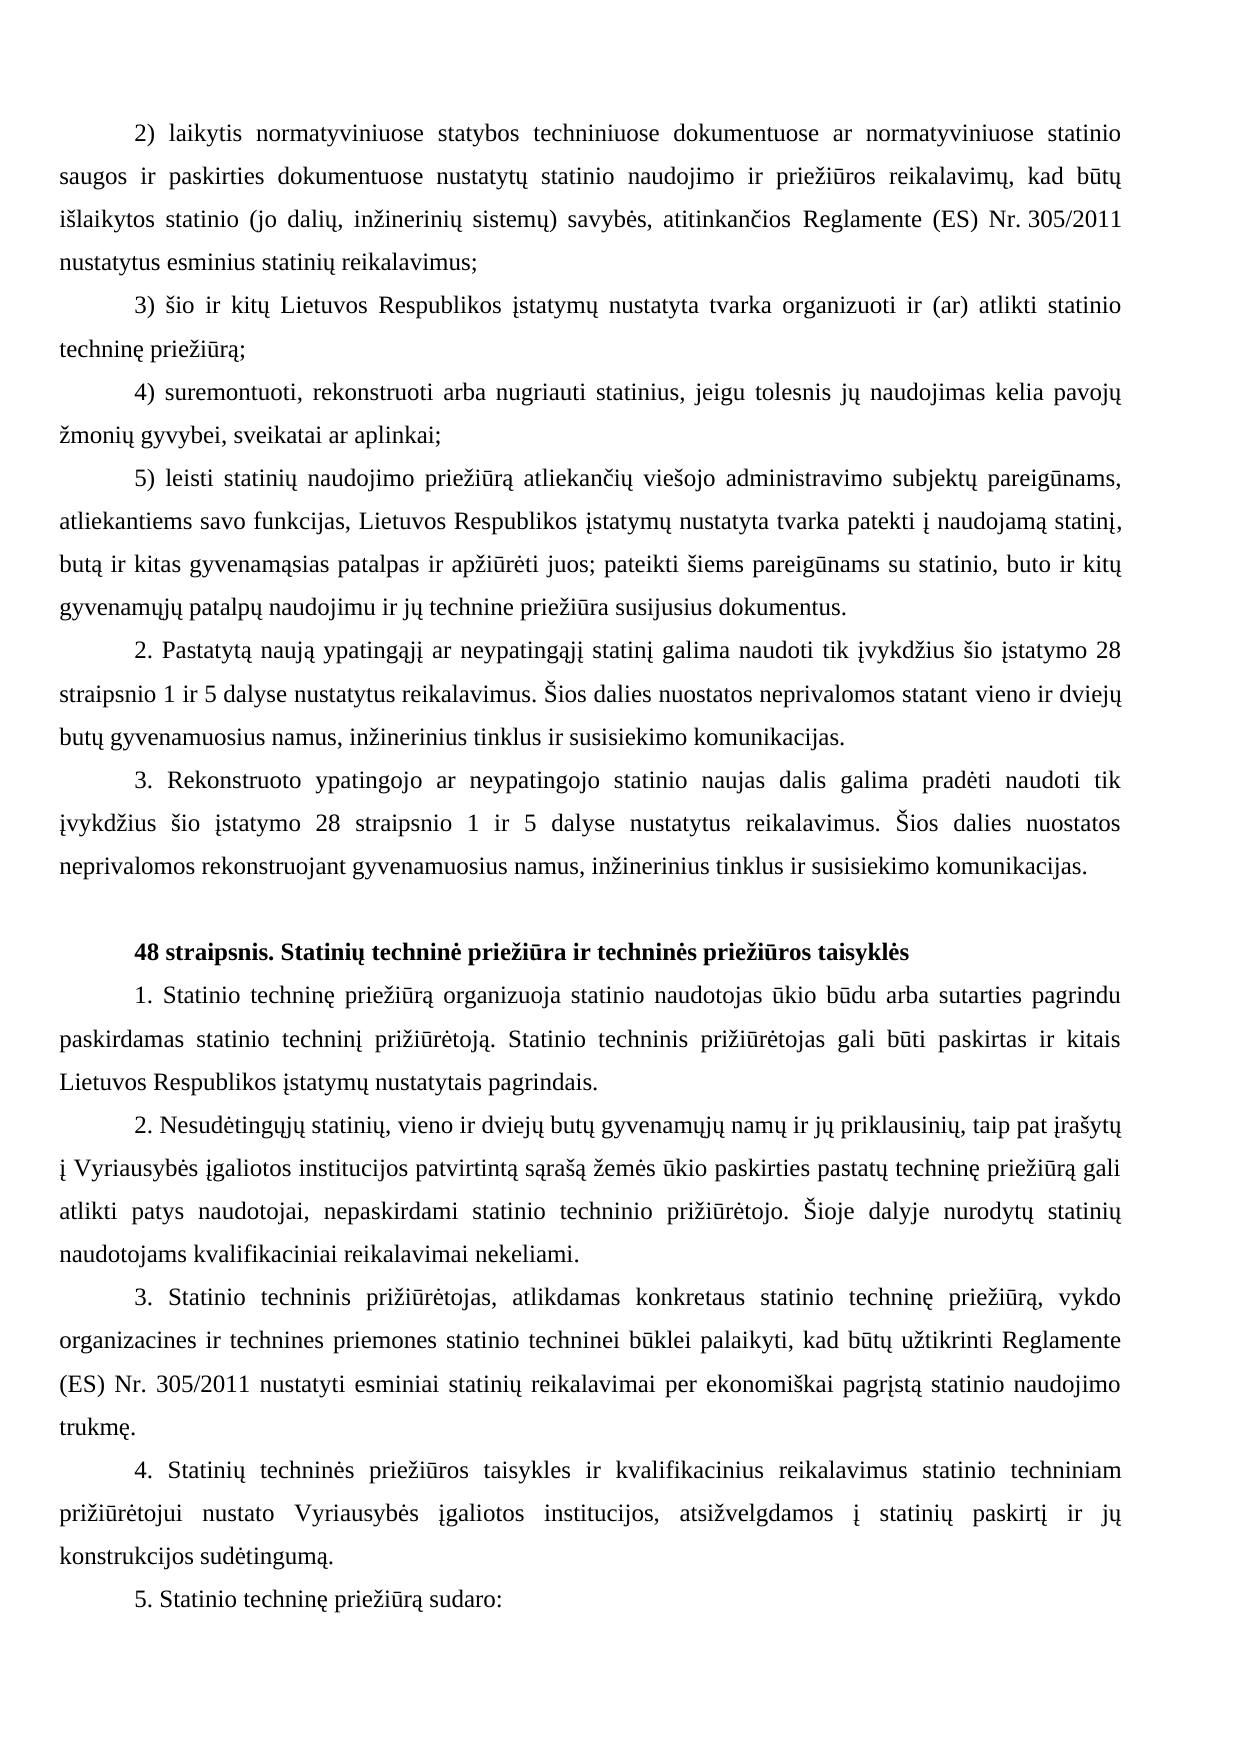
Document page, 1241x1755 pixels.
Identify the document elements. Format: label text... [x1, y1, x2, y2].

text 3. Rekonstruoto ypatingojo ar neypatingojo statinio naujas dalis galima pradėti naudoti tik įvykdžius šio įstatymo 28 straipsnio 1 ir 5 dalyse nustatytus reikalavimus. Šios dalies nuostatos neprivalomos rekonstruojant gyvenamuosius namus, inžinerinius tinklus ir susisiekimo komunikacijas. [59, 765, 1122, 880]
text 5. Statinio techninę priežiūrą sudaro: [59, 1584, 1122, 1613]
text 3. Statinio techninis prižiūrėtojas, atlikdamas konkretaus statinio techninę priežiūrą, vykdo organizacines ir technines priemones statinio techninei būklei palaikyti, kad būtų užtikrinti Reglamente (ES) Nr. 305/2011 nustatyti esminiai statinių reikalavimai per ekonomiškai pagrįstą statinio naudojimo trukmę. [59, 1282, 1122, 1441]
text 4) suremontuoti, rekonstruoti arba nugriauti statinius, jeigu tolesnis jų naudojimas kelia pavojų žmonių gyvybei, sveikatai ar aplinkai; [59, 377, 1122, 449]
text 5) leisti statinių naudojimo priežiūrą atliekančių viešojo administravimo subjektų pareigūnams, atliekantiems savo funkcijas, Lietuvos Respublikos įstatymų nustatyta tvarka patekti į naudojamą statinį, butą ir kitas gyvenamąsias patalpas ir apžiūrėti juos; pateikti šiems pareigūnams su statinio, buto ir kitų gyvenamųjų patalpų naudojimu ir jų technine priežiūra susijusius dokumentus. [59, 463, 1122, 621]
text 4. Statinių techninės priežiūros taisykles ir kvalifikacinius reikalavimus statinio techniniam prižiūrėtojui nustato Vyriausybės įgaliotos institucijos, atsižvelgdamos į statinių paskirtį ir jų konstrukcijos sudėtingumą. [59, 1455, 1122, 1570]
text 2. Nesudėtingųjų statinių, vieno ir dviejų butų gyvenamųjų namų ir jų priklausinių, taip pat įrašytų į Vyriausybės įgaliotos institucijos patvirtintą sąrašą žemės ūkio paskirties pastatų techninę priežiūrą gali atlikti patys naudotojai, nepaskirdami statinio techninio prižiūrėtojo. Šioje dalyje nurodytų statinių naudotojams kvalifikaciniai reikalavimai nekeliami. [59, 1110, 1122, 1268]
text 3) šio ir kitų Lietuvos Respublikos įstatymų nustatyta tvarka organizuoti ir (ar) atlikti statinio techninę priežiūrą; [59, 291, 1122, 362]
text 2. Pastatytą naują ypatingąjį ar neypatingąjį statinį galima naudoti tik įvykdžius šio įstatymo 28 straipsnio 1 ir 5 dalyse nustatytus reikalavimus. Šios dalies nuostatos neprivalomos statant vieno ir dviejų butų gyvenamuosius namus, inžinerinius tinklus ir susisiekimo komunikacijas. [59, 636, 1122, 751]
text 48 straipsnis. Statinių techninė priežiūra ir techninės priežiūros taisyklės [59, 937, 1122, 966]
text 1. Statinio techninę priežiūrą organizuoja statinio naudotojas ūkio būdu arba sutarties pagrindu paskirdamas statinio techninį prižiūrėtoją. Statinio techninis prižiūrėtojas gali būti paskirtas ir kitais Lietuvos Respublikos įstatymų nustatytais pagrindais. [59, 981, 1122, 1096]
text 2) laikytis normatyviniuose statybos techniniuose dokumentuose ar normatyviniuose statinio saugos ir paskirties dokumentuose nustatytų statinio naudojimo ir priežiūros reikalavimų, kad būtų išlaikytos statinio (jo dalių, inžinerinių sistemų) savybės, atitinkančios Reglamente (ES) Nr. 305/2011 nustatytus esminius statinių reikalavimus; [59, 118, 1122, 276]
